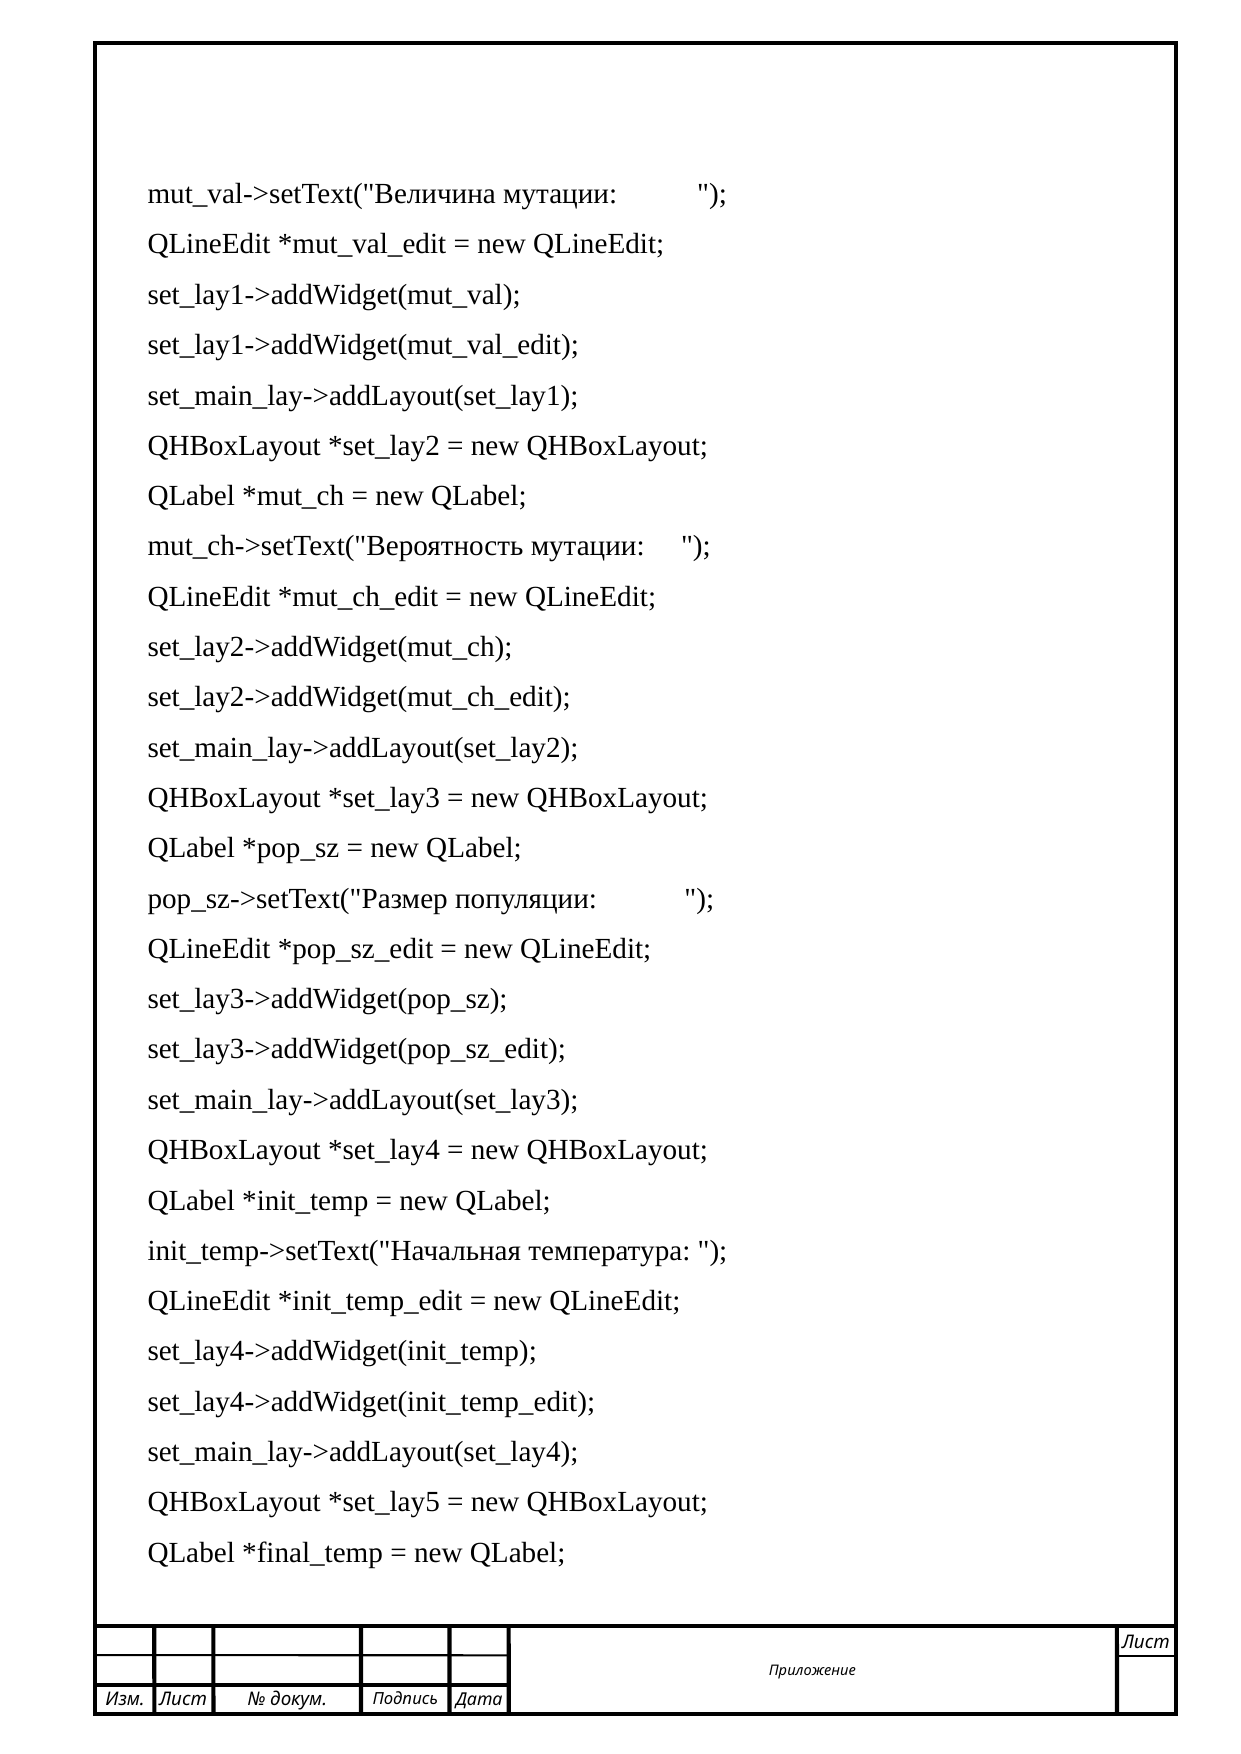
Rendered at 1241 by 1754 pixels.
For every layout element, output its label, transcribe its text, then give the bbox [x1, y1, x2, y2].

text set_lay4->addWidget(init_temp); [118, 1333, 1122, 1367]
text QLabel *final_temp = new QLabel; [118, 1535, 1122, 1568]
text QHBoxLayout *set_lay5 = new QHBoxLayout; [118, 1484, 1122, 1518]
text set_lay2->addWidget(mut_ch_edit); [118, 679, 1122, 713]
text QLineEdit *mut_ch_edit = new QLineEdit; [118, 579, 1122, 612]
text set_lay4->addWidget(init_temp_edit); [118, 1384, 1122, 1417]
text pop_sz->setText("Размер популяции: "); [118, 881, 1122, 914]
text QHBoxLayout *set_lay2 = new QHBoxLayout; [118, 428, 1122, 461]
text set_lay3->addWidget(pop_sz); [118, 981, 1122, 1015]
text set_main_lay->addLayout(set_lay1); [118, 378, 1122, 411]
text set_main_lay->addLayout(set_lay2); [118, 730, 1122, 763]
text set_lay3->addWidget(pop_sz_edit); [118, 1032, 1122, 1065]
text QLabel *pop_sz = new QLabel; [118, 830, 1122, 864]
text mut_ch->setText("Вероятность мутации: "); [118, 528, 1122, 562]
text set_lay1->addWidget(mut_val_edit); [118, 327, 1122, 361]
text QLineEdit *pop_sz_edit = new QLineEdit; [118, 931, 1122, 964]
text QLineEdit *init_temp_edit = new QLineEdit; [118, 1283, 1122, 1317]
text QLabel *mut_ch = new QLabel; [118, 478, 1122, 512]
text init_temp->setText("Начальная температура: "); [118, 1233, 1122, 1266]
text QHBoxLayout *set_lay3 = new QHBoxLayout; [118, 780, 1122, 814]
text set_main_lay->addLayout(set_lay3); [118, 1082, 1122, 1116]
text set_lay2->addWidget(mut_ch); [118, 629, 1122, 663]
text QLineEdit *mut_val_edit = new QLineEdit; [118, 227, 1122, 260]
text set_lay1->addWidget(mut_val); [118, 277, 1122, 311]
text set_main_lay->addLayout(set_lay4); [118, 1434, 1122, 1468]
text QLabel *init_temp = new QLabel; [118, 1183, 1122, 1216]
text QHBoxLayout *set_lay4 = new QHBoxLayout; [118, 1132, 1122, 1166]
text mut_val->setText("Величина мутации: "); [118, 176, 1122, 210]
